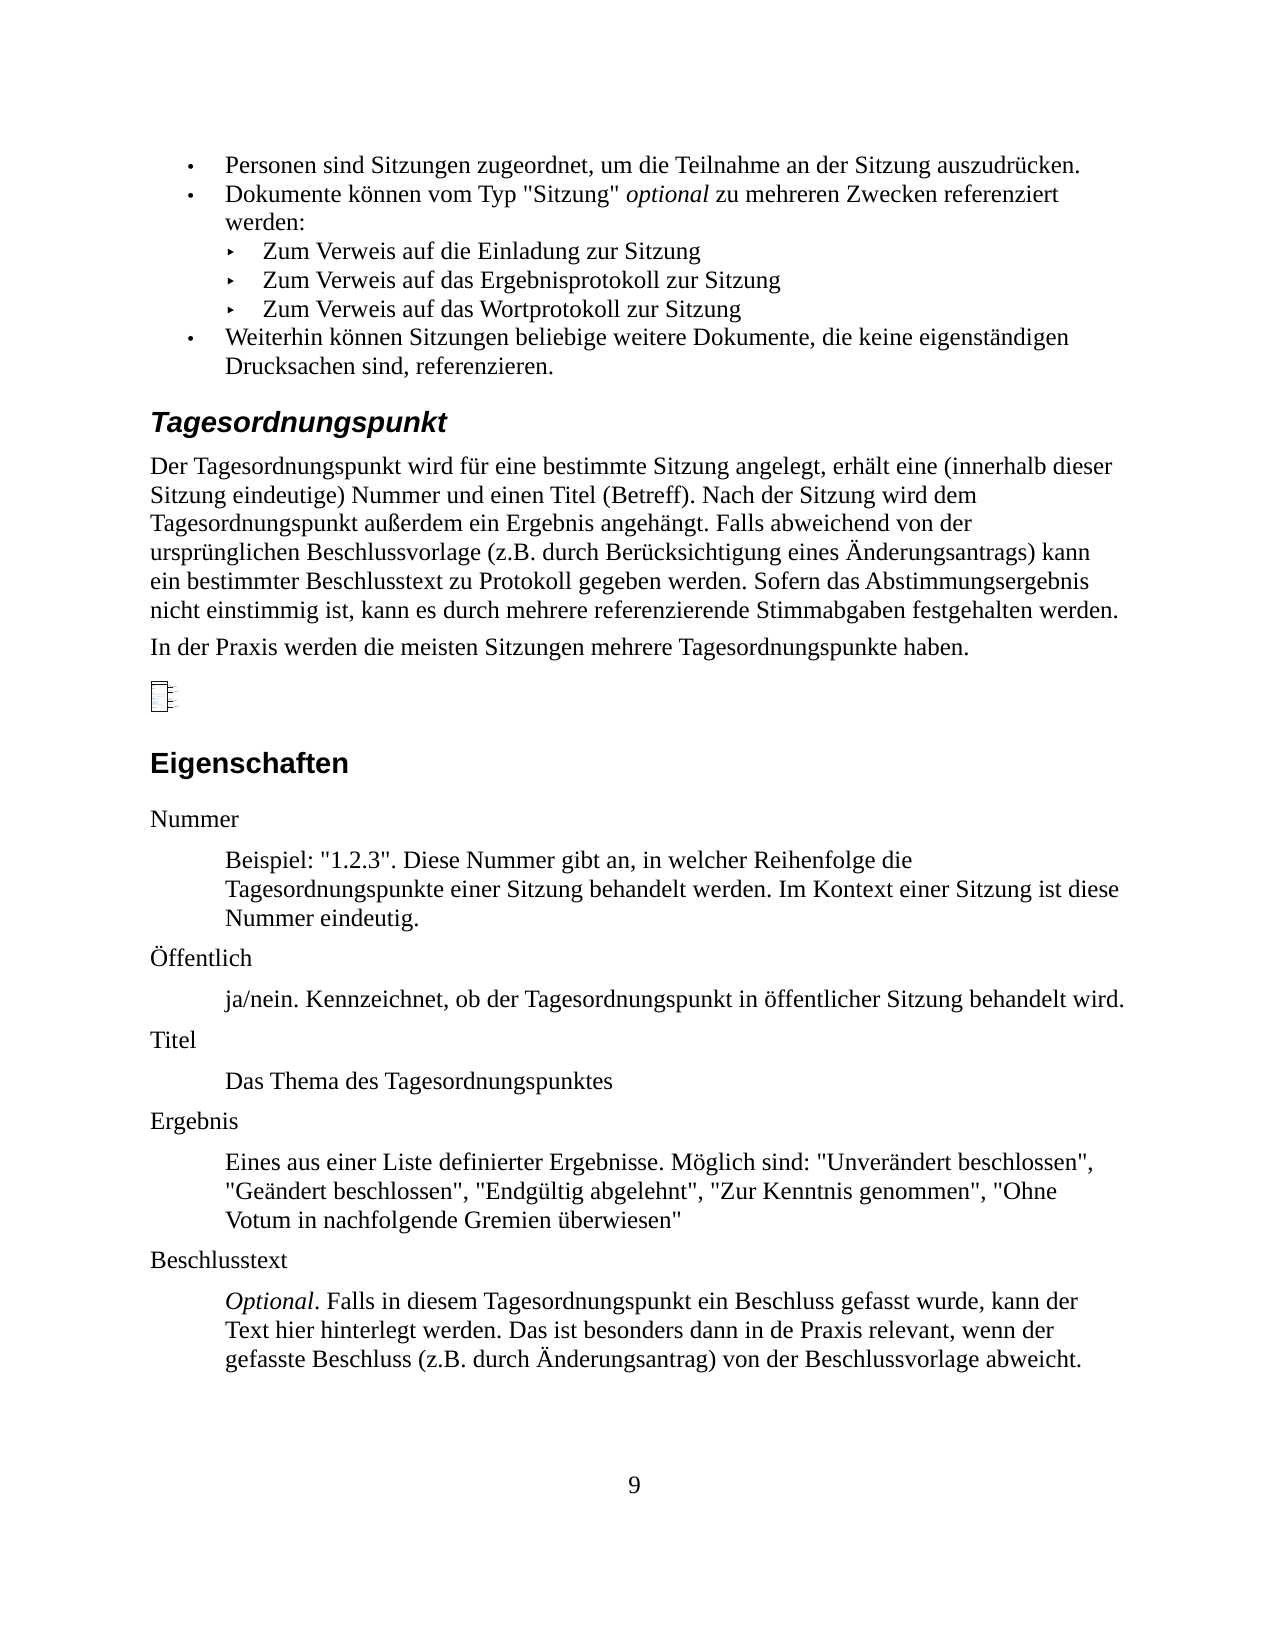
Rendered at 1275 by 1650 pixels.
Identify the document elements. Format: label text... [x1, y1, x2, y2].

text Optional. Falls in diesem Tagesordnungspunkt ein Beschluss gefasst wurde, kann der Text hier hinterlegt werden. Das ist besonders dann in de Praxis relevant, wenn der gefasste Beschluss (z.B. durch Änderungsantrag) von der Beschlussvorlage abweicht. [225, 1286, 1125, 1372]
list Personen sind Sitzungen zugeordnet, um die Teilnahme an der Sitzung auszudrücken. [187, 150, 1125, 179]
text Titel [150, 1025, 1125, 1054]
text Beispiel: "1.2.3". Diese Nummer gibt an, in welcher Reihenfolge die Tagesordnungspunkte einer Sitzung behandelt werden. Im Kontext einer Sitzung ist diese Nummer eindeutig. [225, 845, 1125, 932]
list Dokumente können vom Typ "Sitzung" optional zu mehreren Zwecken referenziert werden: [187, 179, 1125, 236]
list Zum Verweis auf das Ergebnisprotokoll zur Sitzung [225, 265, 1125, 294]
text Das Thema des Tagesordnungspunktes [225, 1066, 1125, 1094]
text Öffentlich [150, 943, 1125, 972]
text Nummer [150, 804, 1125, 833]
text Eines aus einer Liste definierter Ergebnisse. Möglich sind: "Unverändert beschlossen", "Geändert beschlossen", "Endgültig abgelehnt", "Zur Kenntnis genommen", "Ohne Votum in nachfolgende Gremien überwiesen" [225, 1147, 1125, 1233]
subtitle Tagesordnungspunkt [150, 405, 1125, 438]
list Weiterhin können Sitzungen beliebige weitere Dokumente, die keine eigenständigen Drucksachen sind, referenzieren. [187, 322, 1125, 380]
text ja/nein. Kennzeichnet, ob der Tagesordnungspunkt in öffentlicher Sitzung behandelt wird. [225, 984, 1125, 1013]
text Ergebnis [150, 1106, 1125, 1135]
text In der Praxis werden die meisten Sitzungen mehrere Tagesordnungspunkte haben. [150, 632, 1125, 661]
text Beschlusstext [150, 1245, 1125, 1274]
list Zum Verweis auf das Wortprotokoll zur Sitzung [225, 294, 1125, 322]
text Der Tagesordnungspunkt wird für eine bestimmte Sitzung angelegt, erhält eine (innerhalb dieser Sitzung eindeutige) Nummer und einen Titel (Betreff). Nach der Sitzung wird dem Tagesordnungspunkt außerdem ein Ergebnis angehängt. Falls abweichend von der ursprünglichen Beschlussvorlage (z.B. durch Berücksichtigung eines Änderungsantrags) kann ein bestimmter Beschlusstext zu Protokoll gegeben werden. Sofern das Abstimmungsergebnis nicht einstimmig ist, kann es durch mehrere referenzierende Stimmabgaben festgehalten werden. [150, 451, 1125, 623]
list Zum Verweis auf die Einladung zur Sitzung [225, 236, 1125, 265]
subtitle Eigenschaften [150, 747, 1125, 780]
